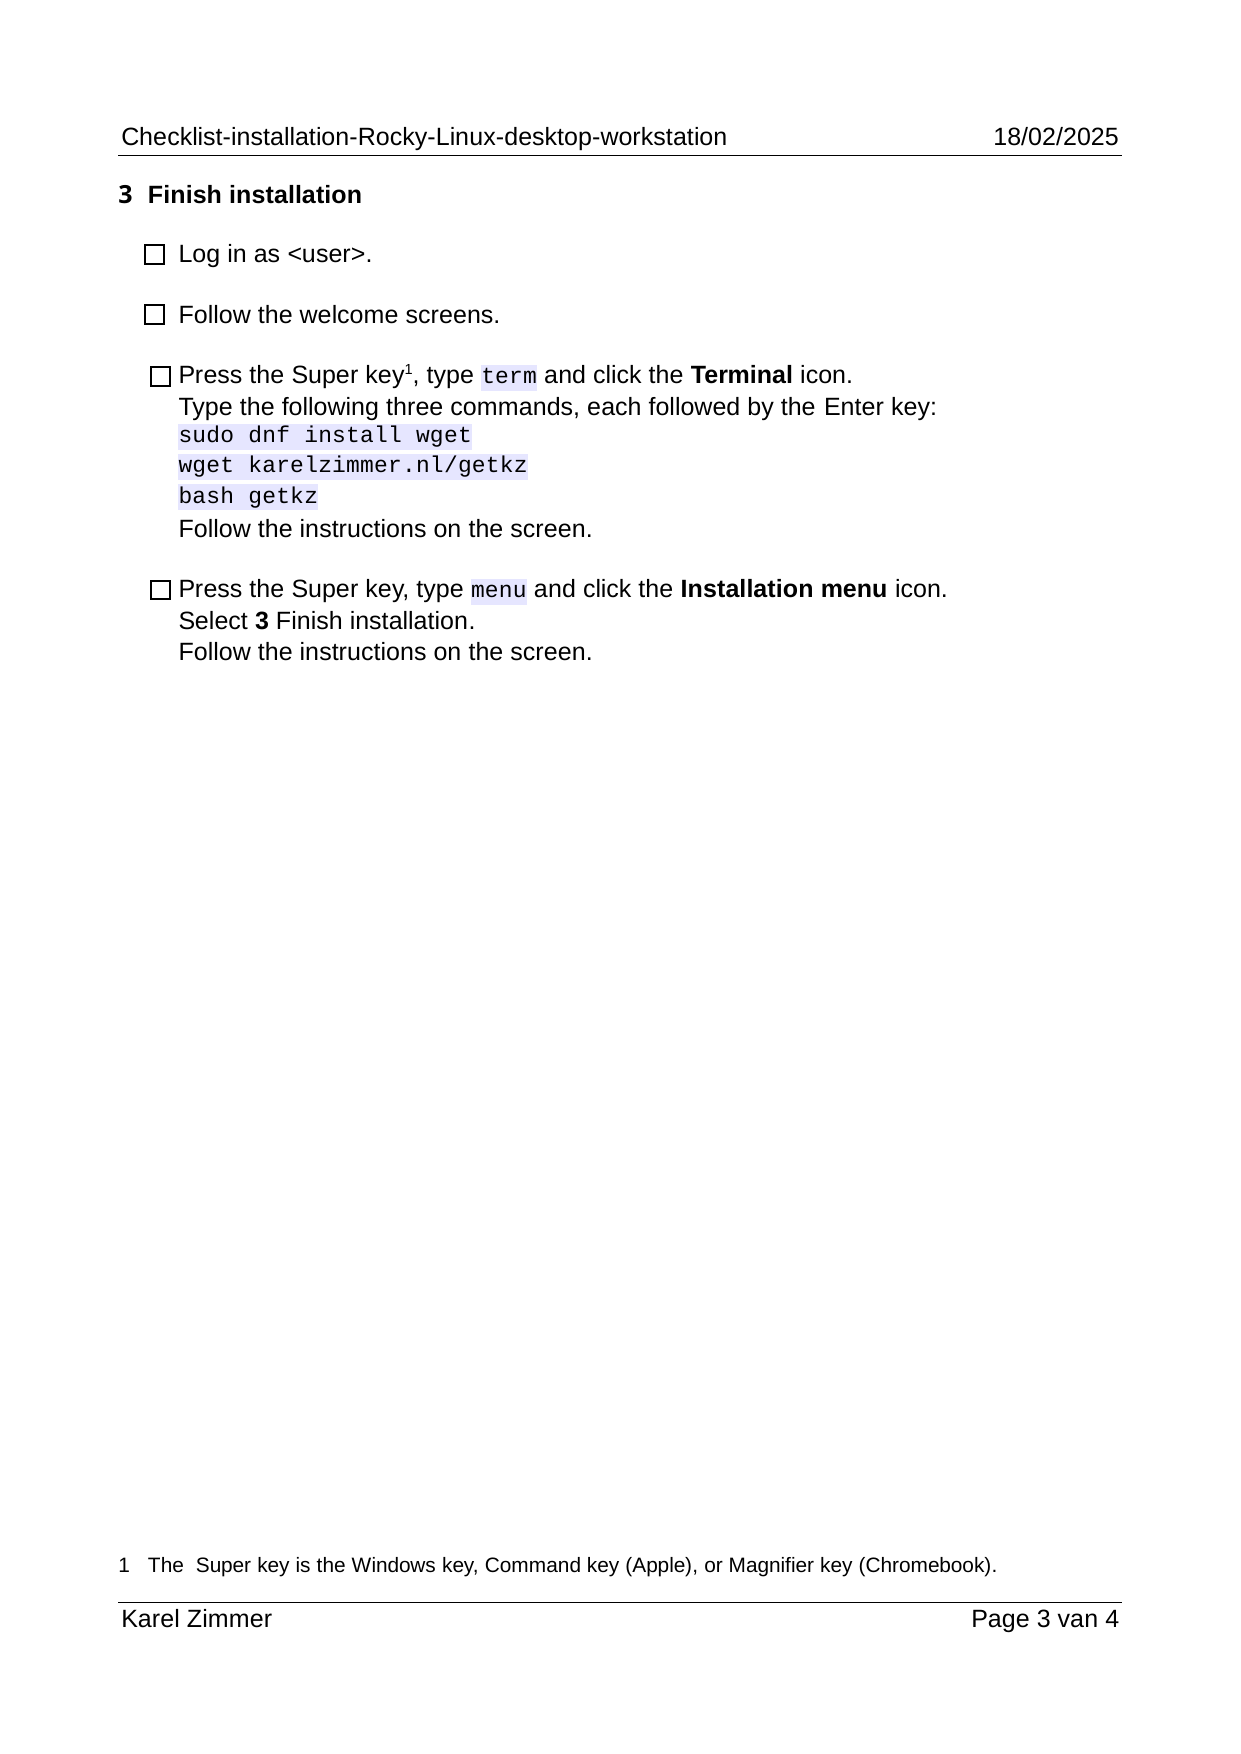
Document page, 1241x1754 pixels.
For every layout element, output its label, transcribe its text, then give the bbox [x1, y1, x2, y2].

table_cell [177, 269, 1122, 300]
table_cell [177, 544, 1122, 574]
table_cell Select 3 Finish installation. [177, 606, 1122, 636]
table_cell [142, 269, 177, 300]
table_cell Type the following three commands, each followed by the Enter key: [177, 392, 1122, 422]
table_cell [142, 606, 177, 636]
table_cell [142, 392, 177, 422]
table_cell [118, 269, 142, 300]
list Finish installation [118, 177, 1122, 211]
table_cell [118, 544, 142, 574]
table_cell [142, 544, 177, 574]
table_cell [142, 423, 177, 453]
table_header [142, 239, 177, 269]
table_cell [142, 360, 177, 392]
table_cell Follow the instructions on the screen. [177, 636, 1122, 667]
table_cell [118, 423, 142, 453]
table_cell [142, 483, 177, 513]
table_cell [118, 453, 142, 483]
table_cell [142, 300, 177, 330]
table_cell [118, 636, 142, 667]
table_cell bash getkz [177, 483, 1122, 513]
table_cell [142, 453, 177, 483]
table_cell Follow the welcome screens. [177, 300, 1122, 330]
table_cell Follow the instructions on the screen. [177, 514, 1122, 544]
table_cell [142, 514, 177, 544]
table_cell [118, 514, 142, 544]
table_cell [118, 606, 142, 636]
table_cell [177, 330, 1122, 360]
table_cell Press the Super key, type term and click the Terminal icon. [177, 360, 1122, 392]
table_cell [142, 574, 177, 606]
table_cell [118, 392, 142, 422]
table_cell [142, 636, 177, 667]
table_header Log in as <user>. [177, 239, 1122, 269]
table_cell [142, 330, 177, 360]
table_cell [118, 300, 142, 330]
table_header [118, 239, 142, 269]
table_cell wget karelzimmer.nl/getkz [177, 453, 1122, 483]
table_cell [118, 360, 142, 392]
table_cell [118, 330, 142, 360]
table_cell Press the Super key, type menu and click the Installation menu icon. [177, 574, 1122, 606]
table_cell [118, 483, 142, 513]
table_cell [118, 574, 142, 606]
table_cell sudo dnf install wget [177, 423, 1122, 453]
